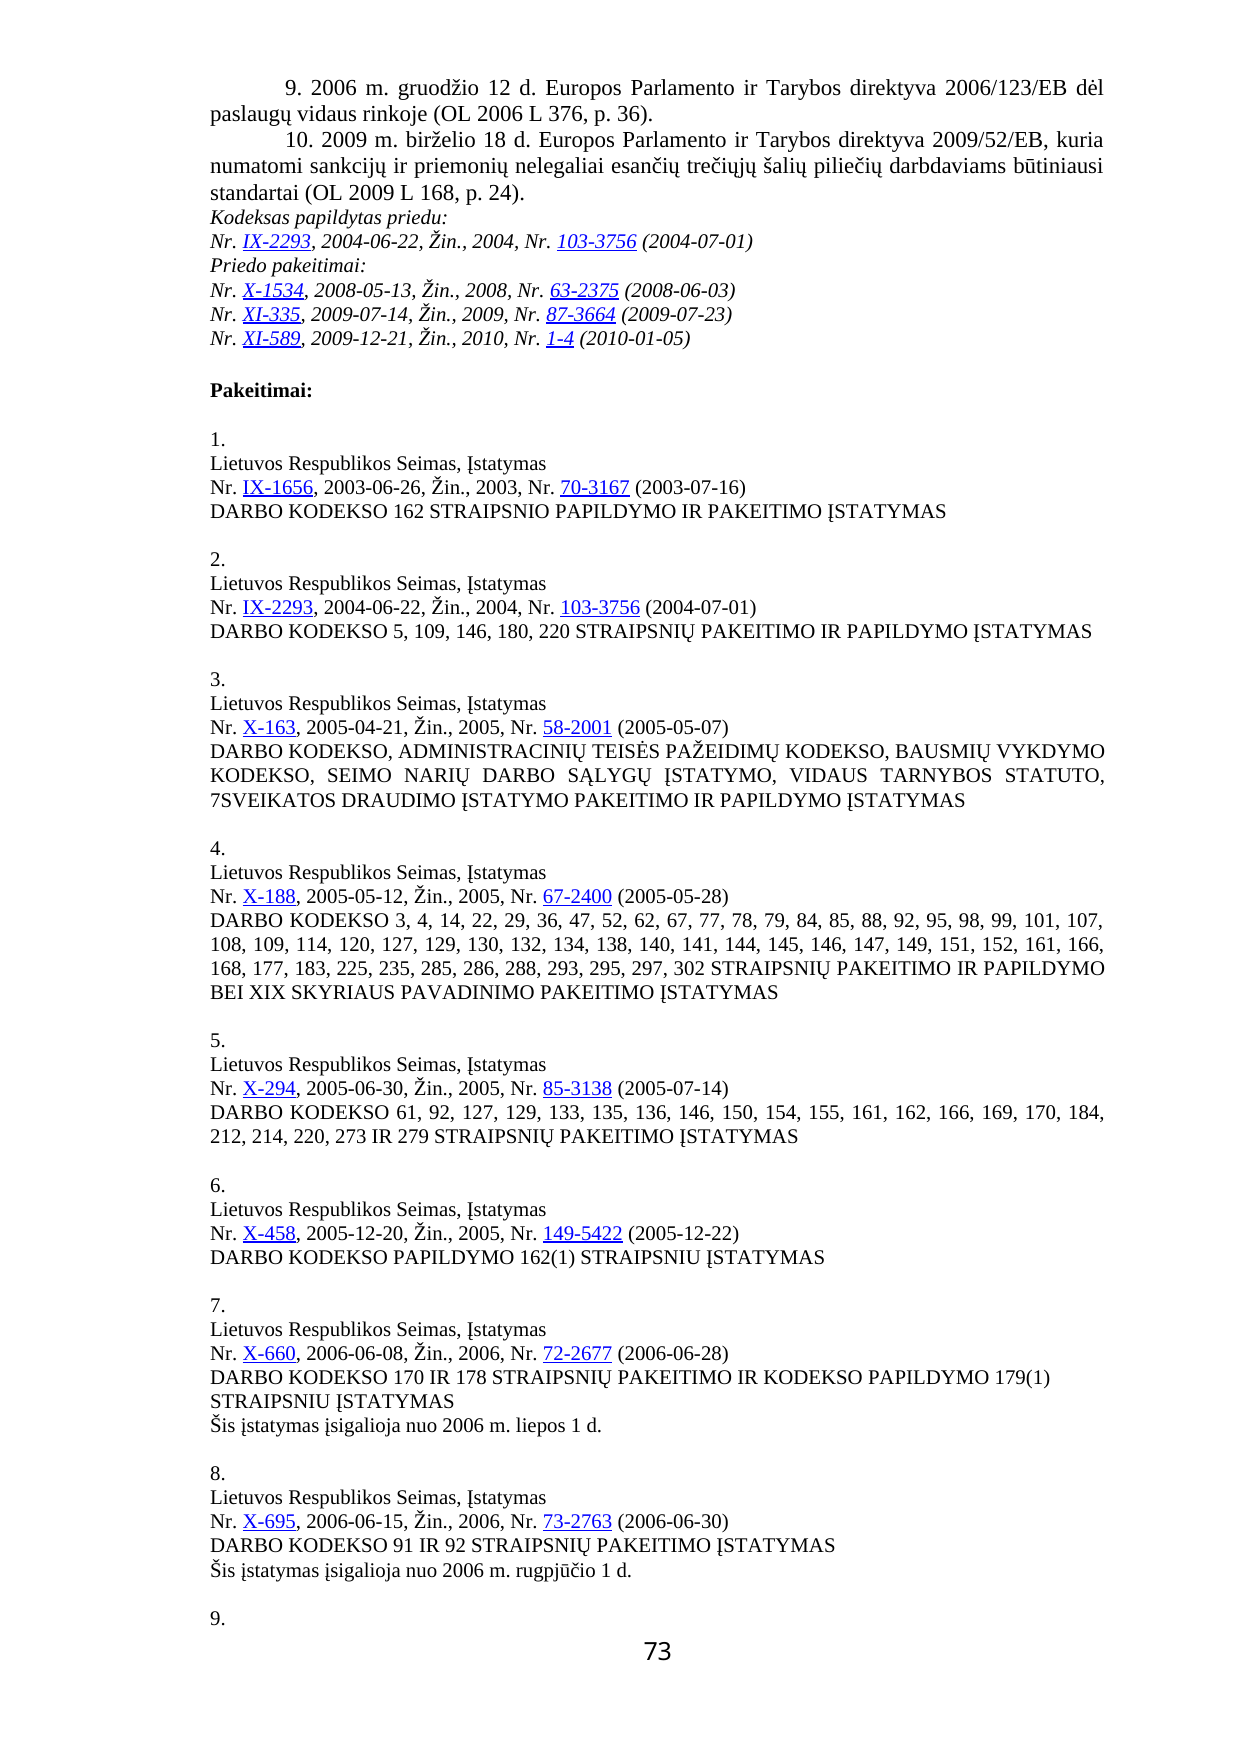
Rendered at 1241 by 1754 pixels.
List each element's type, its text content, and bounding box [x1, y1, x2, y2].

text 6. [210, 1172, 1106, 1197]
text DARBO KODEKSO 5, 109, 146, 180, 220 STRAIPSNIŲ PAKEITIMO IR PAPILDYMO ĮSTATYMAS [210, 619, 1106, 643]
text Nr. X-188, 2005-05-12, Žin., 2005, Nr. 67-2400 (2005-05-28) [210, 884, 1106, 908]
text Lietuvos Respublikos Seimas, Įstatymas [210, 1485, 1106, 1509]
text DARBO KODEKSO 61, 92, 127, 129, 133, 135, 136, 146, 150, 154, 155, 161, 162, 166, 169, 170, 184, 212, 214, 220, 273 IR 279 STRAIPSNIŲ PAKEITIMO ĮSTATYMAS [210, 1100, 1106, 1148]
text 7. [210, 1293, 1106, 1317]
text Lietuvos Respublikos Seimas, Įstatymas [210, 451, 1106, 475]
text 1. [210, 427, 1106, 451]
text Lietuvos Respublikos Seimas, Įstatymas [210, 1317, 1106, 1341]
text Nr. X-695, 2006-06-15, Žin., 2006, Nr. 73-2763 (2006-06-30) [210, 1509, 1106, 1533]
text 9. [210, 1606, 1106, 1630]
text Šis įstatymas įsigalioja nuo 2006 m. rugpjūčio 1 d. [210, 1557, 1106, 1582]
text 4. [210, 836, 1106, 860]
text 5. [210, 1028, 1106, 1052]
text Nr. X-1534, 2008-05-13, Žin., 2008, Nr. 63-2375 (2008-06-03) [210, 277, 1106, 302]
text Nr. XI-589, 2009-12-21, Žin., 2010, Nr. 1-4 (2010-01-05) [210, 326, 1106, 350]
text DARBO KODEKSO 3, 4, 14, 22, 29, 36, 47, 52, 62, 67, 77, 78, 79, 84, 85, 88, 92, 95, 98, 99, 101, 107, 108, 109, 114, 120, 127, 129, 130, 132, 134, 138, 140, 141, 144, 145, 146, 147, 149, 151, 152, 161, 166, 168, 177, 183, 225, 235, 285, 286, 288, 293, 295, 297, 302 STRAIPSNIŲ PAKEITIMO IR PAPILDYMO BEI XIX SKYRIAUS PAVADINIMO PAKEITIMO ĮSTATYMAS [210, 908, 1106, 1004]
text Nr. IX-1656, 2003-06-26, Žin., 2003, Nr. 70-3167 (2003-07-16) [210, 475, 1106, 499]
text 9. 2006 m. gruodžio 12 d. Europos Parlamento ir Tarybos direktyva 2006/123/EB dėl paslaugų vidaus rinkoje (OL 2006 L 376, p. 36). [210, 73, 1106, 126]
text Nr. X-163, 2005-04-21, Žin., 2005, Nr. 58-2001 (2005-05-07) [210, 715, 1106, 739]
text 3. [210, 667, 1106, 691]
text Nr. IX-2293, 2004-06-22, Žin., 2004, Nr. 103-3756 (2004-07-01) [210, 595, 1106, 619]
text DARBO KODEKSO 91 IR 92 STRAIPSNIŲ PAKEITIMO ĮSTATYMAS [210, 1533, 1106, 1557]
text 8. [210, 1461, 1106, 1485]
text Šis įstatymas įsigalioja nuo 2006 m. liepos 1 d. [210, 1413, 1106, 1437]
text 10. 2009 m. birželio 18 d. Europos Parlamento ir Tarybos direktyva 2009/52/EB, kuria numatomi sankcijų ir priemonių nelegaliai esančių trečiųjų šalių piliečių darbdaviams būtiniausi standartai (OL 2009 L 168, p. 24). [210, 126, 1106, 205]
text DARBO KODEKSO, ADMINISTRACINIŲ TEISĖS PAŽEIDIMŲ KODEKSO, BAUSMIŲ VYKDYMO KODEKSO, SEIMO NARIŲ DARBO SĄLYGŲ ĮSTATYMO, VIDAUS TARNYBOS STATUTO, 7SVEIKATOS DRAUDIMO ĮSTATYMO PAKEITIMO IR PAPILDYMO ĮSTATYMAS [210, 739, 1106, 812]
text Nr. X-458, 2005-12-20, Žin., 2005, Nr. 149-5422 (2005-12-22) [210, 1221, 1106, 1245]
text Nr. X-660, 2006-06-08, Žin., 2006, Nr. 72-2677 (2006-06-28) [210, 1341, 1106, 1365]
text Lietuvos Respublikos Seimas, Įstatymas [210, 1052, 1106, 1076]
text DARBO KODEKSO 162 STRAIPSNIO PAPILDYMO IR PAKEITIMO ĮSTATYMAS [210, 499, 1106, 523]
text Lietuvos Respublikos Seimas, Įstatymas [210, 571, 1106, 595]
text DARBO KODEKSO PAPILDYMO 162(1) STRAIPSNIU ĮSTATYMAS [210, 1245, 1106, 1269]
text Pakeitimai: [210, 378, 1106, 402]
text Nr. XI-335, 2009-07-14, Žin., 2009, Nr. 87-3664 (2009-07-23) [210, 302, 1106, 326]
text Nr. IX-2293, 2004-06-22, Žin., 2004, Nr. 103-3756 (2004-07-01) [210, 229, 1106, 253]
text Lietuvos Respublikos Seimas, Įstatymas [210, 691, 1106, 715]
text Lietuvos Respublikos Seimas, Įstatymas [210, 1197, 1106, 1221]
text Kodeksas papildytas priedu: [210, 205, 1106, 229]
text DARBO KODEKSO 170 IR 178 STRAIPSNIŲ PAKEITIMO IR KODEKSO PAPILDYMO 179(1) STRAIPSNIU ĮSTATYMAS [210, 1365, 1106, 1413]
text 2. [210, 547, 1106, 571]
text Nr. X-294, 2005-06-30, Žin., 2005, Nr. 85-3138 (2005-07-14) [210, 1076, 1106, 1100]
text Lietuvos Respublikos Seimas, Įstatymas [210, 860, 1106, 884]
text Priedo pakeitimai: [210, 253, 1106, 277]
